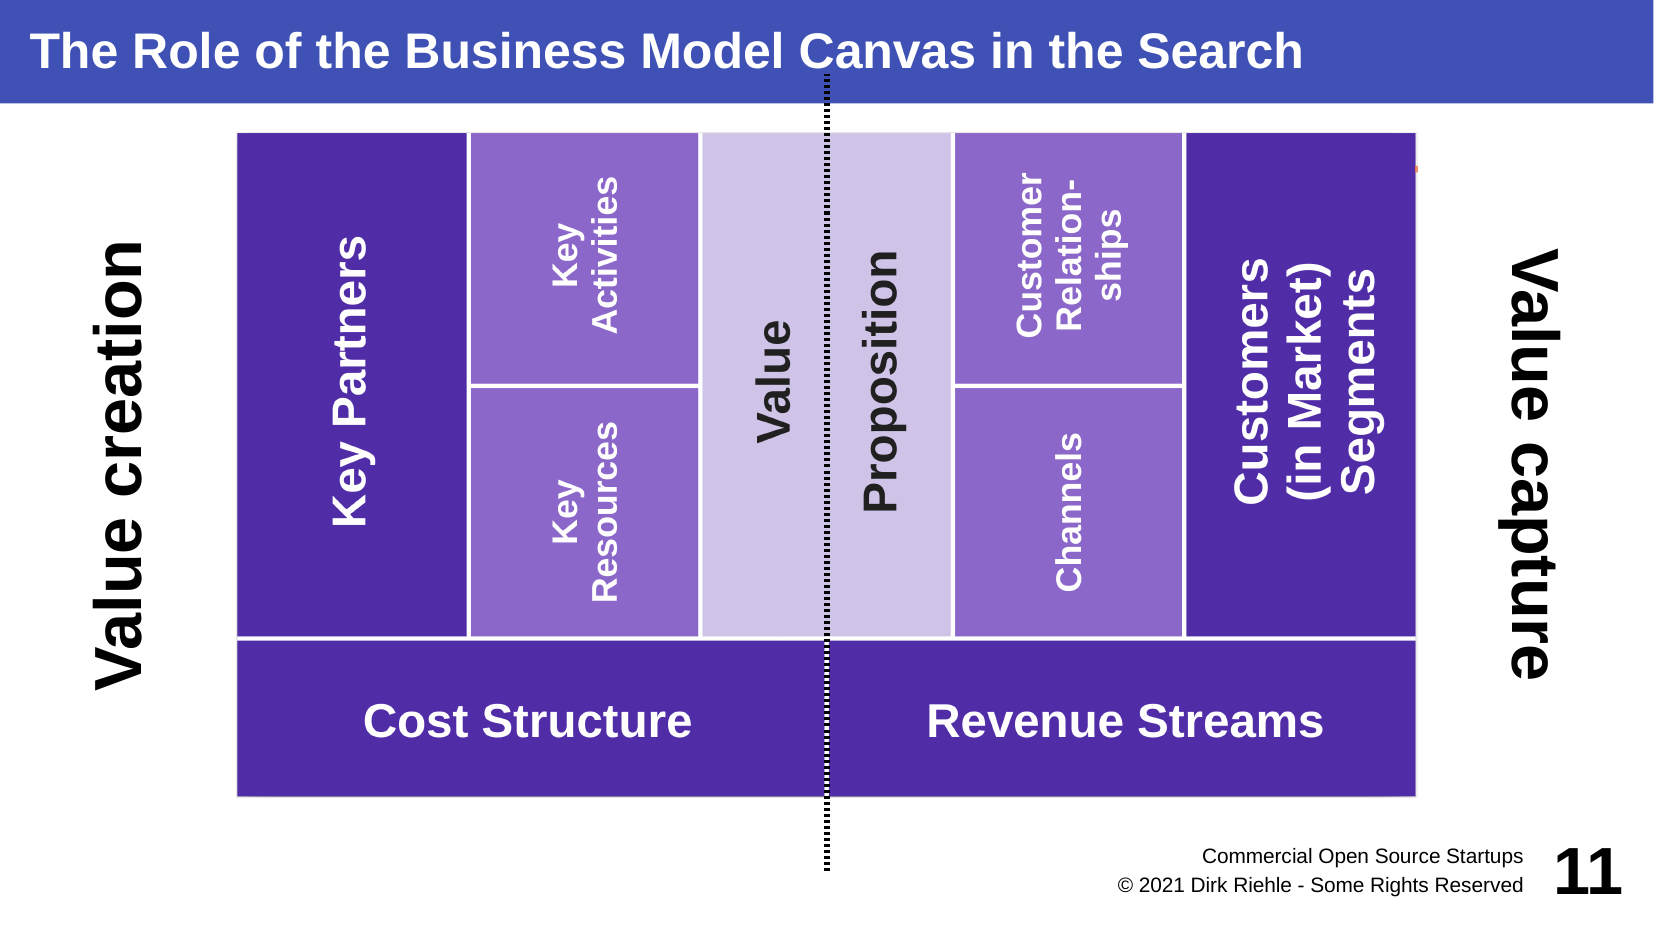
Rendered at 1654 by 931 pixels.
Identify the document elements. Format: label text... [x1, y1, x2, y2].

text_box Value capture [1418, 132, 1654, 798]
title The Role of the Business Model Canvas in the Search [0, 0, 1654, 104]
text_box Value creation [0, 132, 236, 798]
picture [236, 132, 1418, 798]
